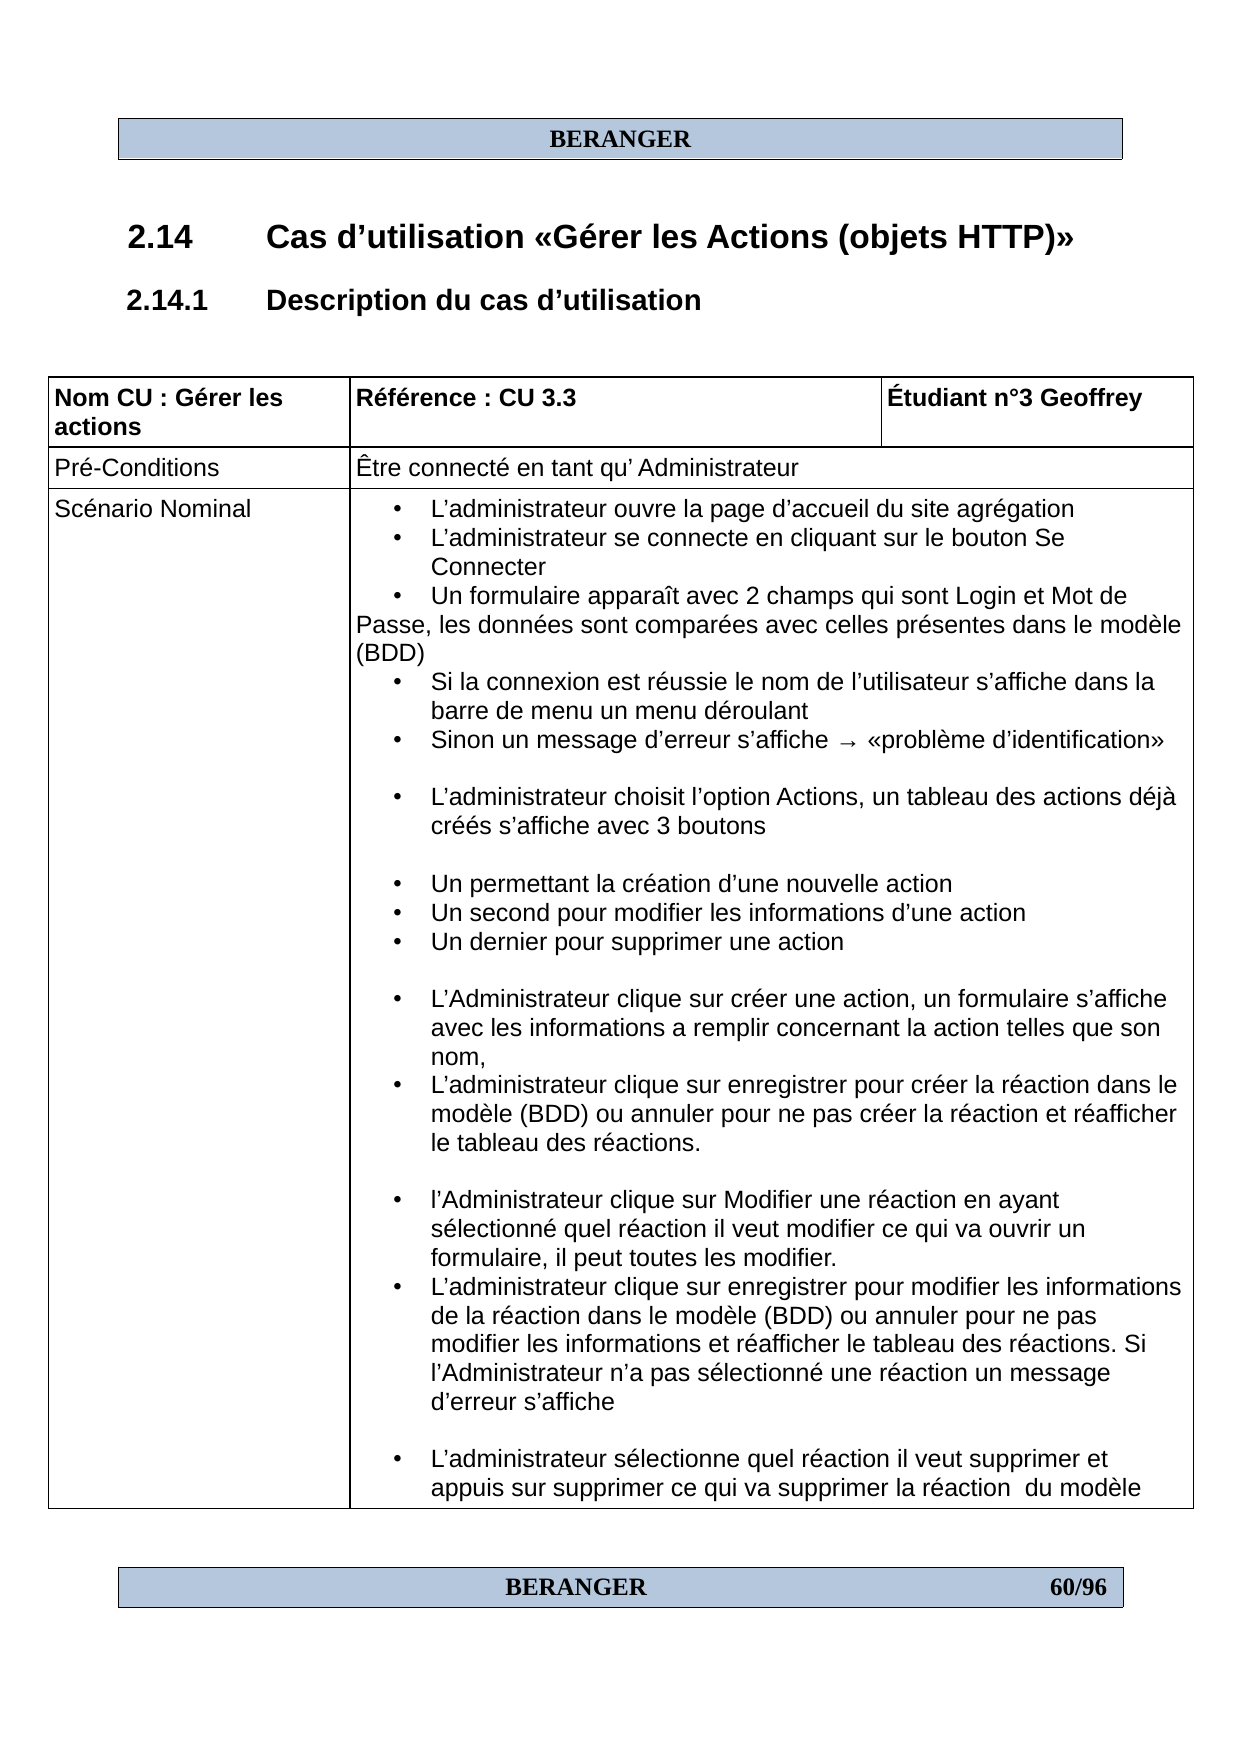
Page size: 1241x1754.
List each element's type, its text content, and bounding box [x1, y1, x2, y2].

table_cell Être connecté en tant qu’ Administrateur [351, 448, 1193, 488]
table_cell Pré-Conditions [49, 448, 349, 488]
table_cell L’administrateur ouvre la page d’accueil du site agrégation L’administrateur se connecte en cliquant sur le bouton Se Connecter Un formulaire apparaît avec 2 champs qui sont Login et Mot de Passe, les données sont comparées avec celles présentes dans le modèle (BDD) Si la connexion est réussie le nom de l’utilisateur s’affiche dans la barre de menu un menu déroulant Sinon un message d’erreur s’affiche → «problème d’identification» L’administrateur choisit l’option Actions, un tableau des actions déjà créés s’affiche avec 3 boutons Un permettant la création d’une nouvelle action Un second pour modifier les informations d’une action Un dernier pour supprimer une action L’Administrateur clique sur créer une action, un formulaire s’affiche avec les informations a remplir concernant la action telles que son nom, L’administrateur clique sur enregistrer pour créer la réaction dans le modèle (BDD) ou annuler pour ne pas créer la réaction et réafficher le tableau des réactions. l’Administrateur clique sur Modifier une réaction en ayant sélectionné quel réaction il veut modifier ce qui va ouvrir un formulaire, il peut toutes les modifier. L’administrateur clique sur enregistrer pour modifier les informations de la réaction dans le modèle (BDD) ou annuler pour ne pas modifier les informations et réafficher le tableau des réactions. Si l’Administrateur n’a pas sélectionné une réaction un message d’erreur s’affiche L’administrateur sélectionne quel réaction il veut supprimer et appuis sur supprimer ce qui va supprimer la réaction du modèle [351, 489, 1193, 1508]
subtitle Cas d’utilisation «Gérer les Actions (objets HTTP)» [118, 217, 1122, 255]
table_header Nom CU : Gérer les actions [49, 378, 349, 446]
table_header Étudiant n°3 Geoffrey [882, 378, 1193, 446]
subtitle Description du cas d’utilisation [118, 282, 1122, 316]
table_header Référence : CU 3.3 [351, 378, 881, 446]
table_cell Scénario Nominal [49, 489, 349, 1508]
